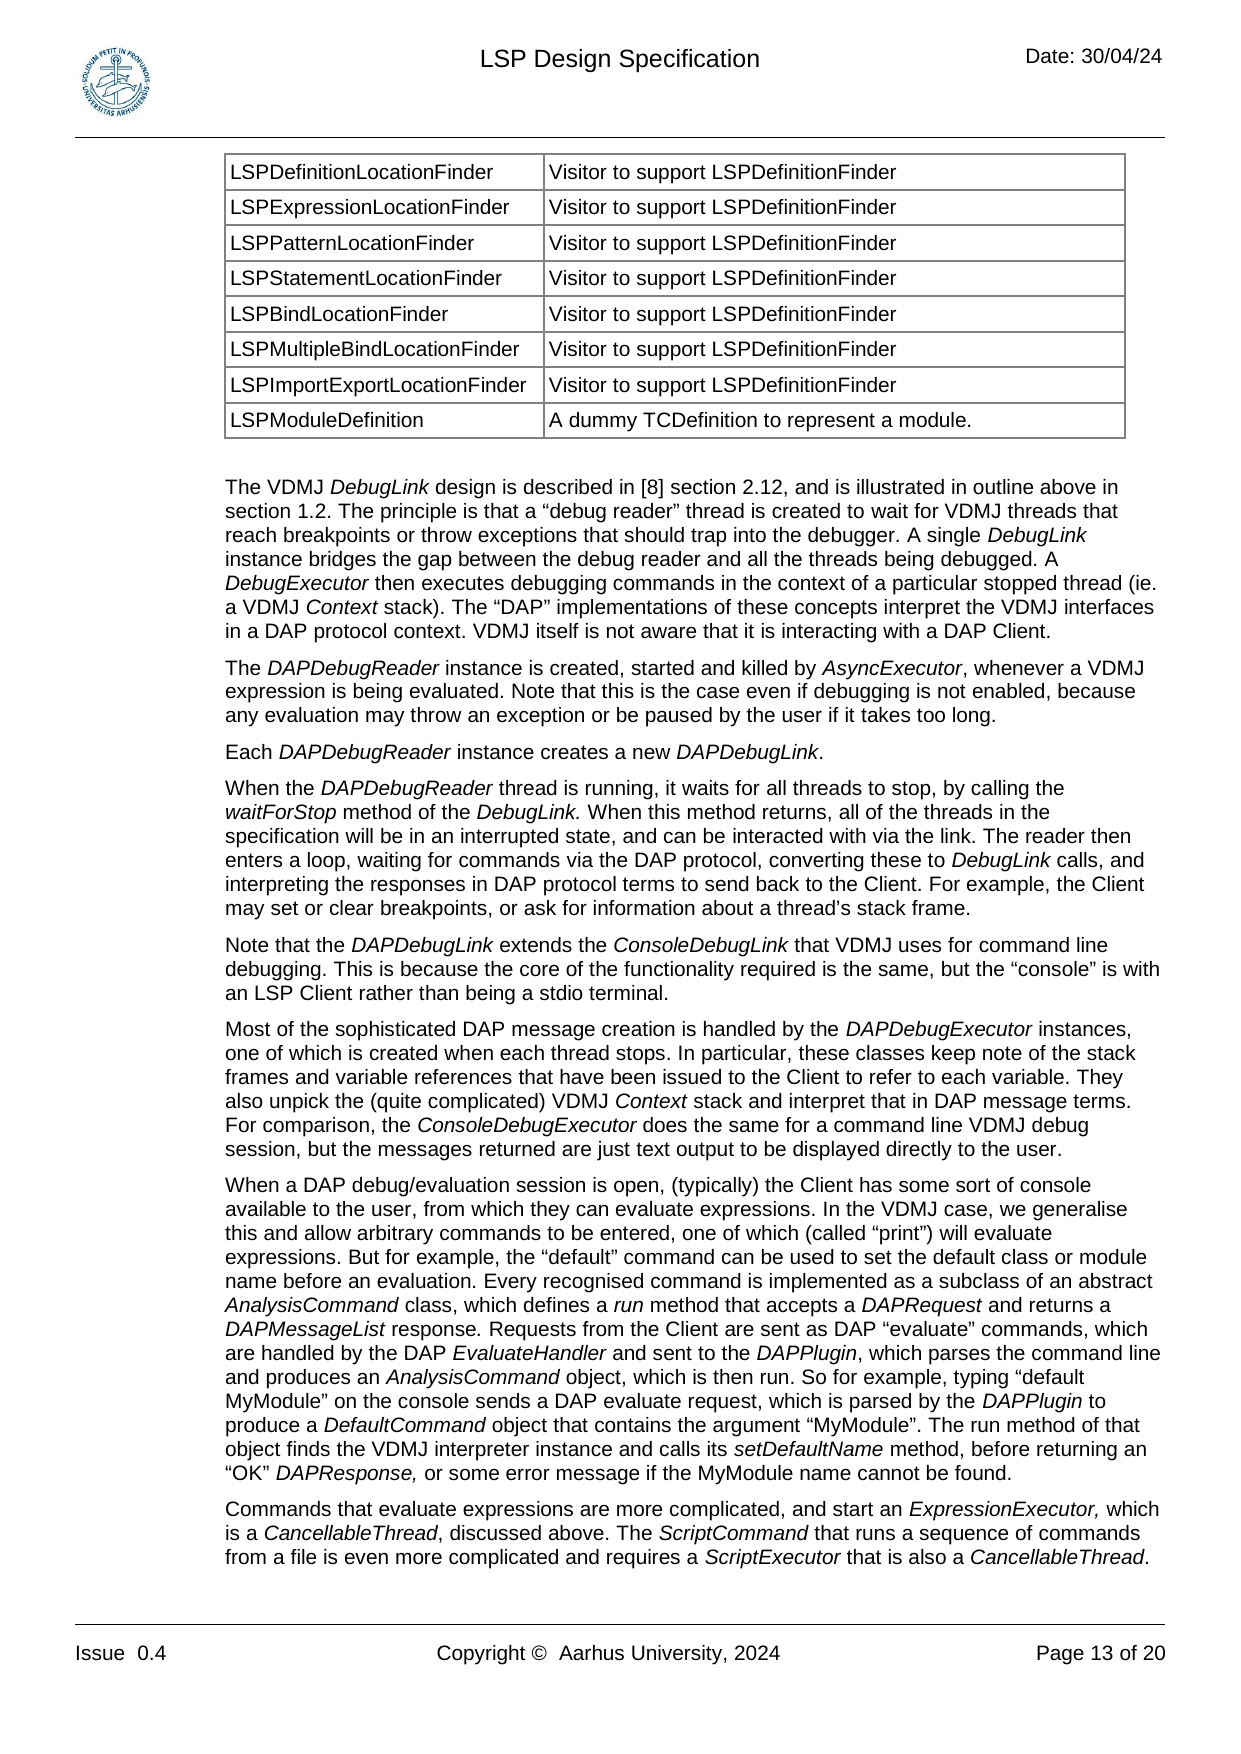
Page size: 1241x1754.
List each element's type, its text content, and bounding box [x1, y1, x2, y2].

table_cell LSPBindLocationFinder [226, 297, 543, 331]
table_cell Visitor to support LSPDefinitionFinder [545, 333, 1124, 366]
table_cell LSPStatementLocationFinder [226, 262, 543, 295]
table_cell A dummy TCDefinition to represent a module. [545, 404, 1124, 437]
text The VDMJ DebugLink design is described in [8] section 2.12, and is illustrated in outline above in section 1.2. The principle is that a “debug reader” thread is created to wait for VDMJ threads that reach breakpoints or throw exceptions that should trap into the debugger. A single DebugLink instance bridges the gap between the debug reader and all the threads being debugged. A DebugExecutor then executes debugging commands in the context of a particular stopped thread (ie. a VDMJ Context stack). The “DAP” implementations of these concepts interpret the VDMJ interfaces in a DAP protocol context. VDMJ itself is not aware that it is interacting with a DAP Client. [225, 476, 1165, 643]
table_cell Visitor to support LSPDefinitionFinder [545, 368, 1124, 402]
table_cell Visitor to support LSPDefinitionFinder [545, 191, 1124, 224]
table_cell LSPPatternLocationFinder [226, 226, 543, 259]
text Note that the DAPDebugLink extends the ConsoleDebugLink that VDMJ uses for command line debugging. This is because the core of the functionality required is the same, but the “console” is with an LSP Client rather than being a stdio terminal. [225, 933, 1165, 1005]
table_cell LSPModuleDefinition [226, 404, 543, 437]
table_cell LSPExpressionLocationFinder [226, 191, 543, 224]
table_cell Visitor to support LSPDefinitionFinder [545, 226, 1124, 259]
picture [78, 44, 153, 120]
text The DAPDebugReader instance is created, started and killed by AsyncExecutor, whenever a VDMJ expression is being evaluated. Note that this is the case even if debugging is not enabled, because any evaluation may throw an exception or be paused by the user if it takes too long. [225, 656, 1165, 728]
table_cell Visitor to support LSPDefinitionFinder [545, 262, 1124, 295]
table_cell LSPMultipleBindLocationFinder [226, 333, 543, 366]
text When the DAPDebugReader thread is running, it waits for all threads to stop, by calling the waitForStop method of the DebugLink. When this method returns, all of the threads in the specification will be in an interrupted state, and can be interacted with via the link. The reader then enters a loop, waiting for commands via the DAP protocol, converting these to DebugLink calls, and interpreting the responses in DAP protocol terms to send back to the Client. For example, the Client may set or clear breakpoints, or ask for information about a thread’s stack frame. [225, 777, 1165, 920]
table_cell Visitor to support LSPDefinitionFinder [545, 297, 1124, 331]
text Most of the sophisticated DAP message creation is handled by the DAPDebugExecutor instances, one of which is created when each thread stops. In particular, these classes keep note of the stack frames and variable references that have been issued to the Client to refer to each variable. They also unpick the (quite complicated) VDMJ Context stack and interpret that in DAP message terms. For comparison, the ConsoleDebugExecutor does the same for a command line VDMJ debug session, but the messages returned are just text output to be displayed directly to the user. [225, 1017, 1165, 1161]
table_cell LSPImportExportLocationFinder [226, 368, 543, 402]
table_cell Visitor to support LSPDefinitionFinder [545, 155, 1124, 188]
text When a DAP debug/evaluation session is open, (typically) the Client has some sort of console available to the user, from which they can evaluate expressions. In the VDMJ case, we generalise this and allow arbitrary commands to be entered, one of which (called “print”) will evaluate expressions. But for example, the “default” command can be used to set the default class or module name before an evaluation. Every recognised command is implemented as a subclass of an abstract AnalysisCommand class, which defines a run method that accepts a DAPRequest and returns a DAPMessageList response. Requests from the Client are sent as DAP “evaluate” commands, which are handled by the DAP EvaluateHandler and sent to the DAPPlugin, which parses the command line and produces an AnalysisCommand object, which is then run. So for example, typing “default MyModule” on the console sends a DAP evaluate request, which is parsed by the DAPPlugin to produce a DefaultCommand object that contains the argument “MyModule”. The run method of that object finds the VDMJ interpreter instance and calls its setDefaultName method, before returning an “OK” DAPResponse, or some error message if the MyModule name cannot be found. [225, 1173, 1165, 1485]
table_cell LSPDefinitionLocationFinder [226, 155, 543, 188]
text Each DAPDebugReader instance creates a new DAPDebugLink. [225, 740, 1165, 764]
text Commands that evaluate expressions are more complicated, and start an ExpressionExecutor, which is a CancellableThread, discussed above. The ScriptCommand that runs a sequence of commands from a file is even more complicated and requires a ScriptExecutor that is also a CancellableThread. [225, 1497, 1165, 1569]
